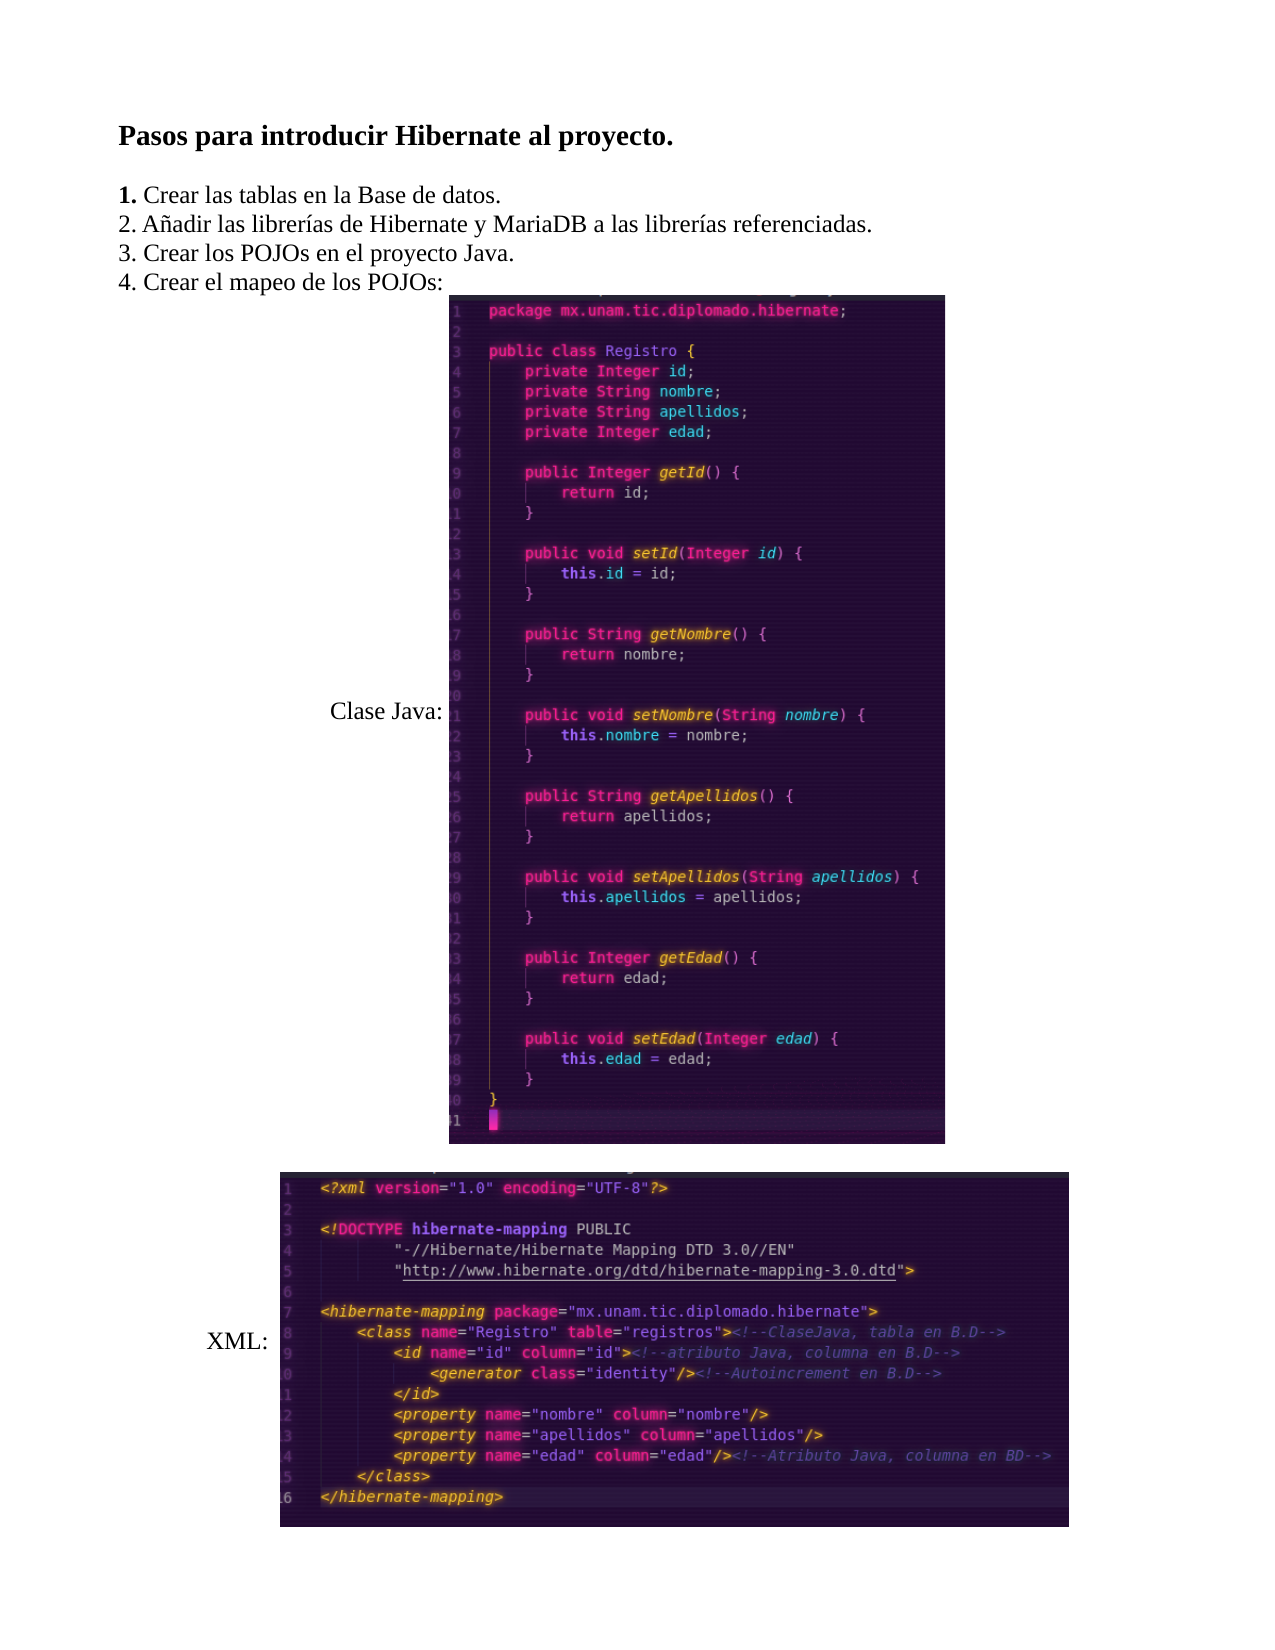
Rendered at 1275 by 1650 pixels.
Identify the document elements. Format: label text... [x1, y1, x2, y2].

text 2. Añadir las librerías de Hibernate y MariaDB a las librerías referenciadas. [118, 209, 1157, 238]
text 1. Crear las tablas en la Base de datos. [118, 180, 1157, 209]
text 3. Crear los POJOs en el proyecto Java. [118, 238, 1157, 267]
text Pasos para introducir Hibernate al proyecto. [118, 118, 1157, 152]
text 4. Crear el mapeo de los POJOs: [118, 267, 1157, 295]
text Clase Java: [118, 295, 449, 1144]
picture [449, 295, 643, 1144]
text [643, 295, 1157, 1144]
text XML: [118, 1144, 1157, 1527]
picture [280, 1172, 720, 1361]
